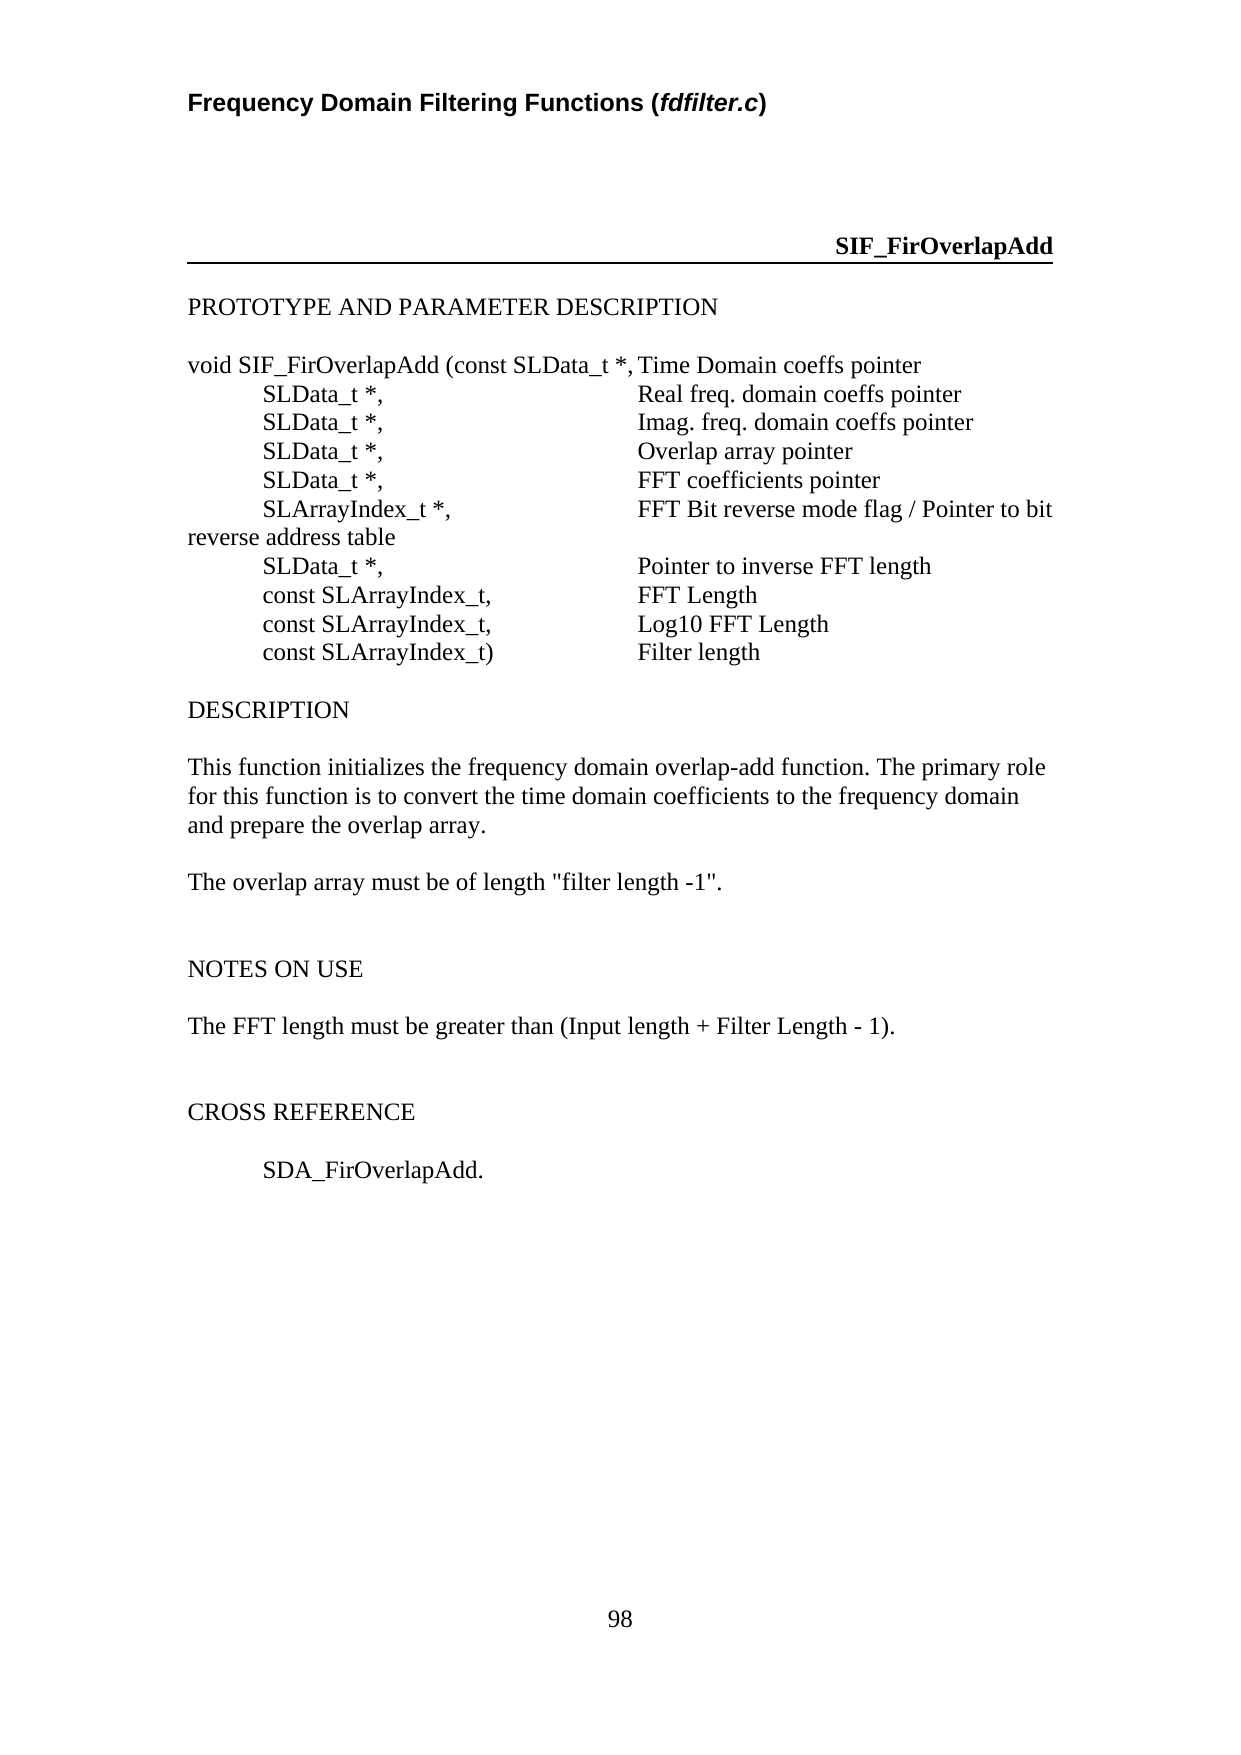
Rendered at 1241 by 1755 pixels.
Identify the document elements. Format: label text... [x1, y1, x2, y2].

text CROSS REFERENCE [187, 1097, 1053, 1126]
text SLData_t *, FFT coefficients pointer [187, 465, 1053, 494]
subtitle SIF_FirOverlapAdd [187, 231, 1053, 262]
text PROTOTYPE AND PARAMETER DESCRIPTION [187, 292, 1053, 321]
text The overlap array must be of length "filter length -1". [187, 867, 1053, 896]
text SDA_FirOverlapAdd. [187, 1155, 1053, 1184]
text The FFT length must be greater than (Input length + Filter Length - 1). [187, 1011, 1053, 1040]
text const SLArrayIndex_t, FFT Length [187, 580, 1053, 609]
text SLData_t *, Real freq. domain coeffs pointer [187, 379, 1053, 407]
text DESCRIPTION [187, 695, 1053, 724]
text const SLArrayIndex_t) Filter length [187, 637, 1053, 666]
text NOTES ON USE [187, 954, 1053, 982]
text const SLArrayIndex_t, Log10 FFT Length [187, 609, 1053, 637]
text SLData_t *, Pointer to inverse FFT length [187, 551, 1053, 580]
subtitle Frequency Domain Filtering Functions (fdfilter.c) [187, 87, 1053, 116]
text SLData_t *, Overlap array pointer [187, 436, 1053, 465]
text This function initializes the frequency domain overlap-add function. The primary role for this function is to convert the time domain coefficients to the frequency domain and prepare the overlap array. [187, 752, 1053, 839]
text SLArrayIndex_t *, FFT Bit reverse mode flag / Pointer to bit reverse address table [187, 494, 1053, 551]
text void SIF_FirOverlapAdd (const SLData_t *, Time Domain coeffs pointer [187, 350, 1053, 379]
text SLData_t *, Imag. freq. domain coeffs pointer [187, 407, 1053, 436]
